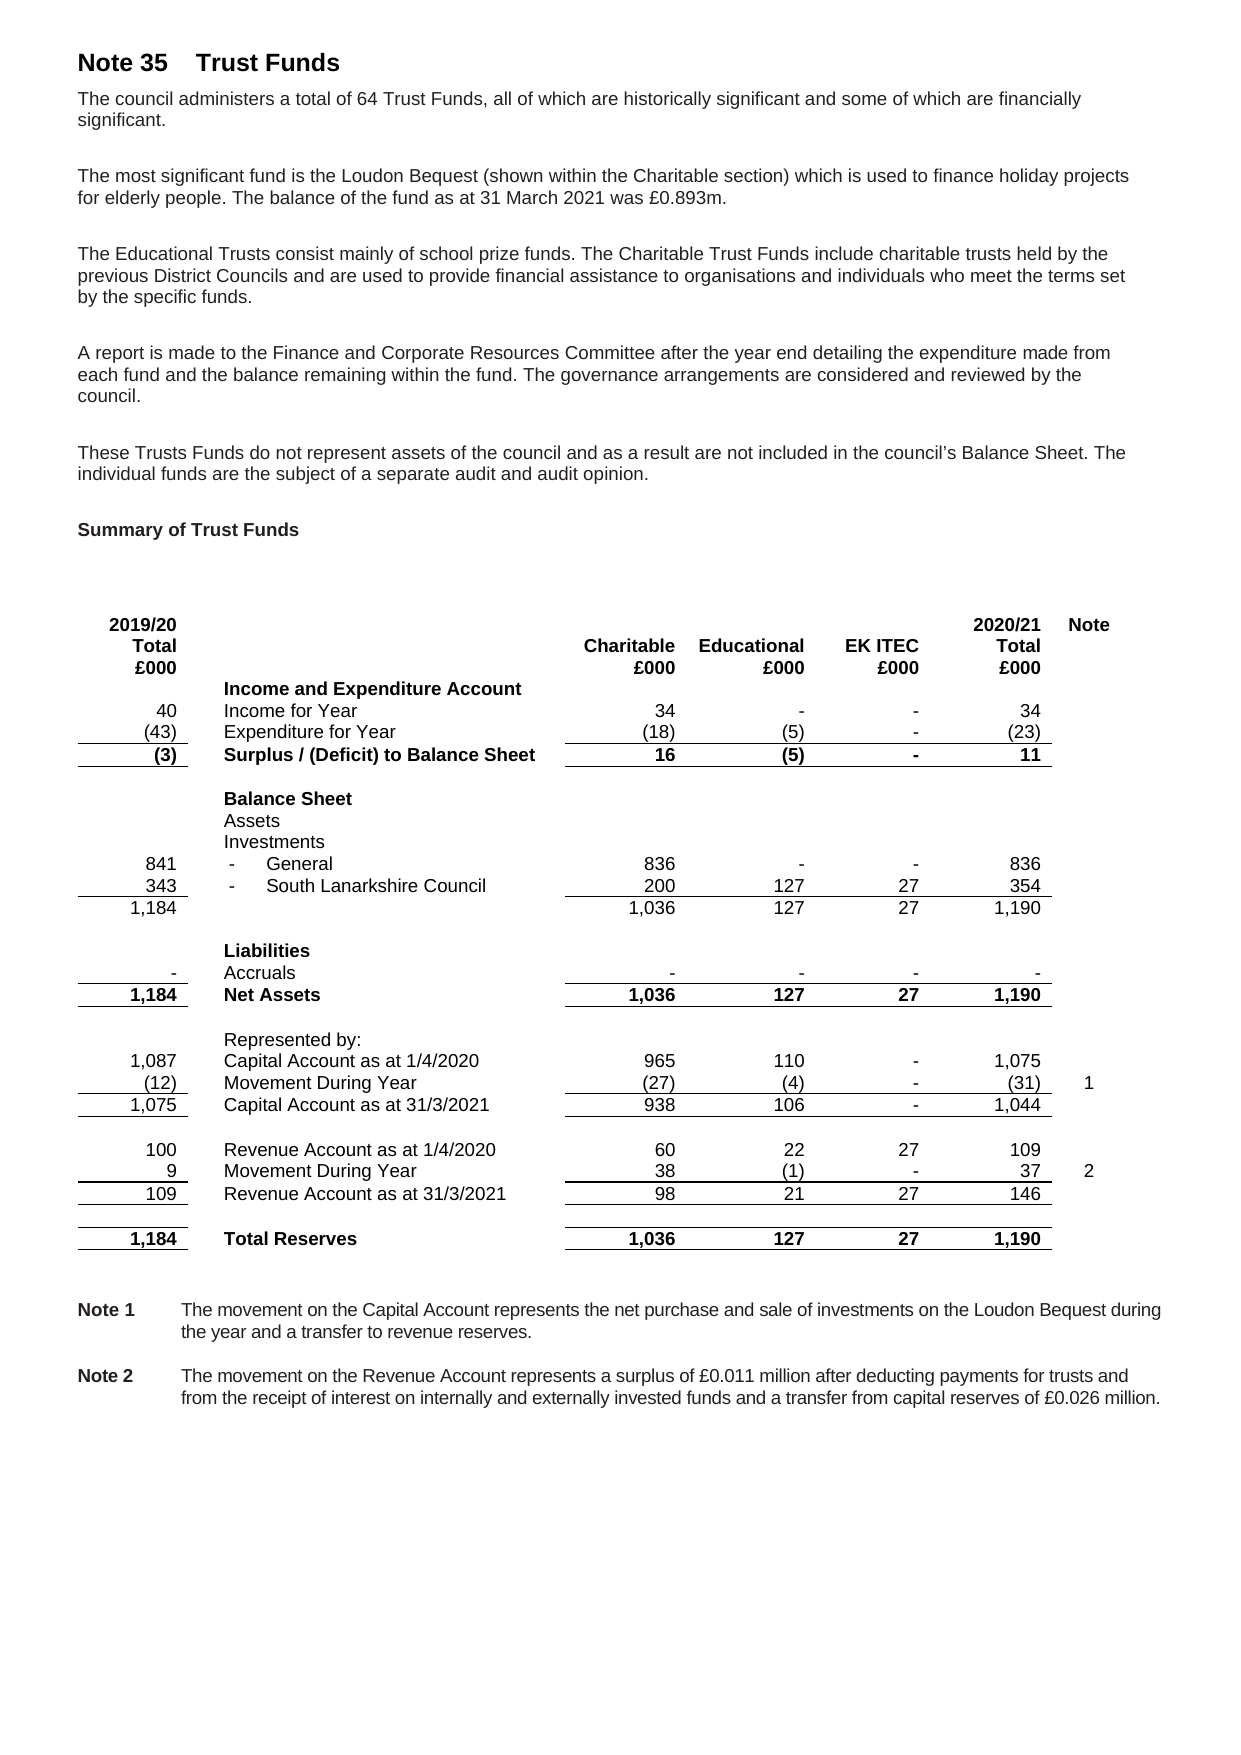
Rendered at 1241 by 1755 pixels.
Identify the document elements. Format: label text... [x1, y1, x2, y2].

table_cell [686, 919, 816, 940]
table_cell [686, 788, 816, 810]
table_cell [1052, 1204, 1126, 1227]
table_cell 354 [930, 874, 1052, 896]
table_cell 836 [565, 853, 686, 874]
table_cell [930, 767, 1052, 788]
table_cell [565, 678, 686, 700]
table_cell [565, 810, 686, 831]
table_cell [1052, 700, 1126, 721]
table_cell [930, 810, 1052, 831]
table_cell Income for Year [213, 700, 565, 721]
table_cell [188, 1116, 212, 1138]
table_cell 38 [565, 1160, 686, 1181]
text The Educational Trusts consist mainly of school prize funds. The Charitable Trust Funds include charitable trusts held by the previous District Councils and are used to provide financial assistance to organisations and individuals who meet the terms set by the specific funds. [77, 243, 1140, 308]
table_cell 127 [686, 1228, 816, 1249]
table_cell [565, 767, 686, 788]
table_cell [1052, 896, 1126, 918]
table_cell [78, 1205, 188, 1227]
table_cell [565, 788, 686, 810]
table_cell [565, 1117, 686, 1138]
table_cell 9 [78, 1160, 188, 1181]
table_cell [565, 919, 686, 940]
table_cell [686, 940, 816, 962]
table_cell 1,190 [930, 1228, 1052, 1249]
table_cell [188, 1029, 212, 1050]
table_cell [930, 678, 1052, 700]
table_cell [1052, 919, 1126, 940]
table_cell [188, 788, 212, 810]
table_cell Movement During Year [213, 1072, 565, 1093]
table_cell (12) [78, 1072, 188, 1093]
table_cell 1,075 [930, 1050, 1052, 1072]
table_cell (1) [686, 1160, 816, 1181]
table_cell [930, 1205, 1052, 1227]
table_cell [213, 919, 565, 940]
table_cell [1052, 874, 1126, 896]
table_cell South Lanarkshire Council [213, 874, 565, 896]
table_cell [1052, 721, 1126, 743]
table_cell 34 [930, 700, 1052, 721]
table_cell [686, 810, 816, 831]
table_header Charitable £000 [565, 614, 686, 678]
table_cell 127 [686, 874, 816, 896]
table_cell 110 [686, 1050, 816, 1072]
table_cell 27 [816, 1183, 930, 1204]
table_cell [78, 940, 188, 962]
table_cell [1052, 1093, 1126, 1116]
table_cell [1052, 940, 1126, 962]
table_cell [188, 1072, 212, 1093]
table_cell [565, 1007, 686, 1028]
table_cell [930, 919, 1052, 940]
table_cell (23) [930, 721, 1052, 743]
table_cell Surplus / (Deficit) to Balance Sheet [213, 743, 565, 766]
table_cell (43) [78, 721, 188, 743]
table_cell - [816, 744, 930, 766]
table_cell (27) [565, 1072, 686, 1093]
table_cell [78, 1029, 188, 1050]
table_cell [686, 831, 816, 853]
table_cell 27 [816, 1138, 930, 1160]
table_cell [188, 831, 212, 853]
table_cell [188, 983, 212, 1006]
table_cell 34 [565, 700, 686, 721]
table_cell [816, 767, 930, 788]
table_cell [816, 1029, 930, 1050]
table_cell [1052, 743, 1126, 766]
table_cell [78, 788, 188, 810]
text Summary of Trust Funds [77, 519, 1003, 541]
table_cell - [816, 1050, 930, 1072]
table_cell [188, 1204, 212, 1227]
table_cell (5) [686, 744, 816, 766]
table_cell (5) [686, 721, 816, 743]
table_cell [213, 766, 565, 788]
table_cell - [930, 962, 1052, 983]
table_cell 27 [816, 1228, 930, 1249]
table_cell [78, 678, 188, 700]
table_cell [1052, 678, 1126, 700]
table_cell 27 [816, 874, 930, 896]
table_cell [816, 810, 930, 831]
table_cell [188, 1227, 212, 1249]
table_cell - [686, 700, 816, 721]
table_cell [78, 1007, 188, 1028]
table_cell 965 [565, 1050, 686, 1072]
table_header 2020/21 Total £000 [930, 614, 1052, 678]
table_cell - [816, 700, 930, 721]
table_cell [1052, 1029, 1126, 1050]
table_cell 100 [78, 1138, 188, 1160]
table_cell 127 [686, 897, 816, 918]
table_cell [188, 1093, 212, 1116]
table_cell 1,190 [930, 984, 1052, 1006]
table_header 2019/20 Total £000 [78, 614, 188, 678]
table_cell [1052, 983, 1126, 1006]
table_cell [188, 919, 212, 940]
table_cell [686, 1117, 816, 1138]
table_cell 146 [930, 1183, 1052, 1204]
table_cell [1052, 810, 1126, 831]
table_cell [930, 940, 1052, 962]
table_cell 938 [565, 1094, 686, 1116]
table_cell [816, 678, 930, 700]
table_cell 200 [565, 874, 686, 896]
text These Trusts Funds do not represent assets of the council and as a result are not included in the council’s Balance Sheet. The individual funds are the subject of a separate audit and audit opinion. [77, 441, 1140, 484]
table_cell - [816, 853, 930, 874]
table_cell [213, 1204, 565, 1227]
table_cell 60 [565, 1138, 686, 1160]
table_cell [816, 1205, 930, 1227]
table_cell 40 [78, 700, 188, 721]
table_cell 21 [686, 1183, 816, 1204]
table_cell [686, 678, 816, 700]
table_cell [188, 810, 212, 831]
table_cell 109 [78, 1183, 188, 1204]
table_cell [1052, 1138, 1126, 1160]
table_cell [930, 831, 1052, 853]
table_cell - [816, 721, 930, 743]
table_cell [930, 1007, 1052, 1028]
table_cell [565, 1205, 686, 1227]
table_cell General [213, 853, 565, 874]
table_cell [188, 700, 212, 721]
table_cell - [816, 1160, 930, 1181]
subtitle Note 35 Trust Funds [77, 48, 1197, 77]
table_cell [1052, 1050, 1126, 1072]
table_cell Represented by: [213, 1029, 565, 1050]
table_cell Total Reserves [213, 1227, 565, 1249]
table_cell 37 [930, 1160, 1052, 1181]
table_cell [1052, 831, 1126, 853]
table_cell 22 [686, 1138, 816, 1160]
table_cell [565, 1029, 686, 1050]
table_cell [188, 962, 212, 983]
table_header [188, 614, 212, 678]
table_cell [686, 1205, 816, 1227]
table_cell (31) [930, 1072, 1052, 1093]
table_cell [213, 896, 565, 918]
table_cell [816, 940, 930, 962]
table_cell 1,184 [78, 1228, 188, 1249]
table_cell 27 [816, 984, 930, 1006]
table_cell - [816, 1072, 930, 1093]
table_cell Movement During Year [213, 1160, 565, 1181]
table_cell 109 [930, 1138, 1052, 1160]
table_cell 1,075 [78, 1094, 188, 1116]
table_cell [188, 874, 212, 896]
table_cell [930, 1029, 1052, 1050]
table_cell [188, 721, 212, 743]
table_cell [816, 831, 930, 853]
table_cell Liabilities [213, 940, 565, 962]
table_cell [78, 767, 188, 788]
table_cell [78, 831, 188, 853]
table_cell [78, 810, 188, 831]
table_cell [1052, 788, 1126, 810]
table_cell (3) [78, 744, 188, 766]
table_cell [816, 1007, 930, 1028]
table_cell [930, 788, 1052, 810]
table_cell 11 [930, 744, 1052, 766]
table_cell Accruals [213, 962, 565, 983]
table_cell 1,036 [565, 897, 686, 918]
table_cell 2 [1052, 1160, 1126, 1181]
table_cell Expenditure for Year [213, 721, 565, 743]
table_cell 841 [78, 853, 188, 874]
table_cell Revenue Account as at 31/3/2021 [213, 1181, 565, 1204]
table_cell (4) [686, 1072, 816, 1093]
table_cell 1,044 [930, 1094, 1052, 1116]
table_header Educational £000 [686, 614, 816, 678]
table_cell [565, 940, 686, 962]
table_cell (18) [565, 721, 686, 743]
table_cell Investments [213, 831, 565, 853]
table_cell [78, 1117, 188, 1138]
table_cell [1052, 1181, 1126, 1204]
table_cell [1052, 853, 1126, 874]
text Note 2 The movement on the Revenue Account represents a surplus of £0.011 million after deducting payments for trusts and from the receipt of interest on internally and externally invested funds and a transfer from capital reserves of £0.026 million. [77, 1365, 1169, 1408]
table_cell [188, 853, 212, 874]
table_cell 127 [686, 984, 816, 1006]
table_cell 1,190 [930, 897, 1052, 918]
table_cell 836 [930, 853, 1052, 874]
table_header Note [1052, 614, 1126, 678]
table_cell [1052, 766, 1126, 788]
table_cell Capital Account as at 1/4/2020 [213, 1050, 565, 1072]
table_cell [188, 766, 212, 788]
table_cell Capital Account as at 31/3/2021 [213, 1093, 565, 1116]
table_cell [188, 678, 212, 700]
table_cell Balance Sheet [213, 788, 565, 810]
table_cell - [565, 962, 686, 983]
table_cell [188, 1138, 212, 1160]
table_cell 1,036 [565, 1228, 686, 1249]
table_cell [816, 788, 930, 810]
table_cell 1,087 [78, 1050, 188, 1072]
table_cell - [816, 1094, 930, 1116]
text Note 1 The movement on the Capital Account represents the net purchase and sale of investments on the Loudon Bequest during the year and a transfer to revenue reserves. [77, 1299, 1169, 1342]
text A report is made to the Finance and Corporate Resources Committee after the year end detailing the expenditure made from each fund and the balance remaining within the fund. The governance arrangements are considered and reviewed by the council. [77, 342, 1140, 407]
table_cell [816, 919, 930, 940]
table_cell [188, 1006, 212, 1028]
table_cell [188, 940, 212, 962]
table_cell Assets [213, 810, 565, 831]
table_cell [686, 1029, 816, 1050]
text The most significant fund is the Loudon Bequest (shown within the Charitable section) which is used to finance holiday projects for elderly people. The balance of the fund as at 31 March 2021 was £0.893m. [77, 165, 1140, 208]
table_cell [188, 1050, 212, 1072]
table_cell Revenue Account as at 1/4/2020 [213, 1138, 565, 1160]
table_cell [1052, 1116, 1126, 1138]
table_cell 27 [816, 897, 930, 918]
table_cell [188, 1181, 212, 1204]
table_cell [816, 1117, 930, 1138]
table_cell [1052, 1006, 1126, 1028]
table_cell 1,036 [565, 984, 686, 1006]
table_cell [1052, 962, 1126, 983]
table_cell [188, 1160, 212, 1181]
table_header EK ITEC £000 [816, 614, 930, 678]
table_header [213, 614, 565, 678]
table_cell 1 [1052, 1072, 1126, 1093]
table_cell [686, 1007, 816, 1028]
table_cell [213, 1116, 565, 1138]
table_cell 98 [565, 1183, 686, 1204]
table_cell [78, 919, 188, 940]
table_cell Income and Expenditure Account [213, 678, 565, 700]
table_cell [686, 767, 816, 788]
table_cell - [816, 962, 930, 983]
text The council administers a total of 64 Trust Funds, all of which are historically significant and some of which are financially significant. [77, 88, 1140, 131]
table_cell - [78, 962, 188, 983]
table_cell [188, 896, 212, 918]
table_cell 1,184 [78, 984, 188, 1006]
table_cell - [686, 962, 816, 983]
table_cell [213, 1006, 565, 1028]
table_cell 106 [686, 1094, 816, 1116]
table_cell - [686, 853, 816, 874]
table_cell 1,184 [78, 897, 188, 918]
table_cell 343 [78, 874, 188, 896]
table_cell [1052, 1227, 1126, 1249]
table_cell Net Assets [213, 983, 565, 1006]
table_cell 16 [565, 744, 686, 766]
table_cell [188, 743, 212, 766]
table_cell [930, 1117, 1052, 1138]
table_cell [565, 831, 686, 853]
